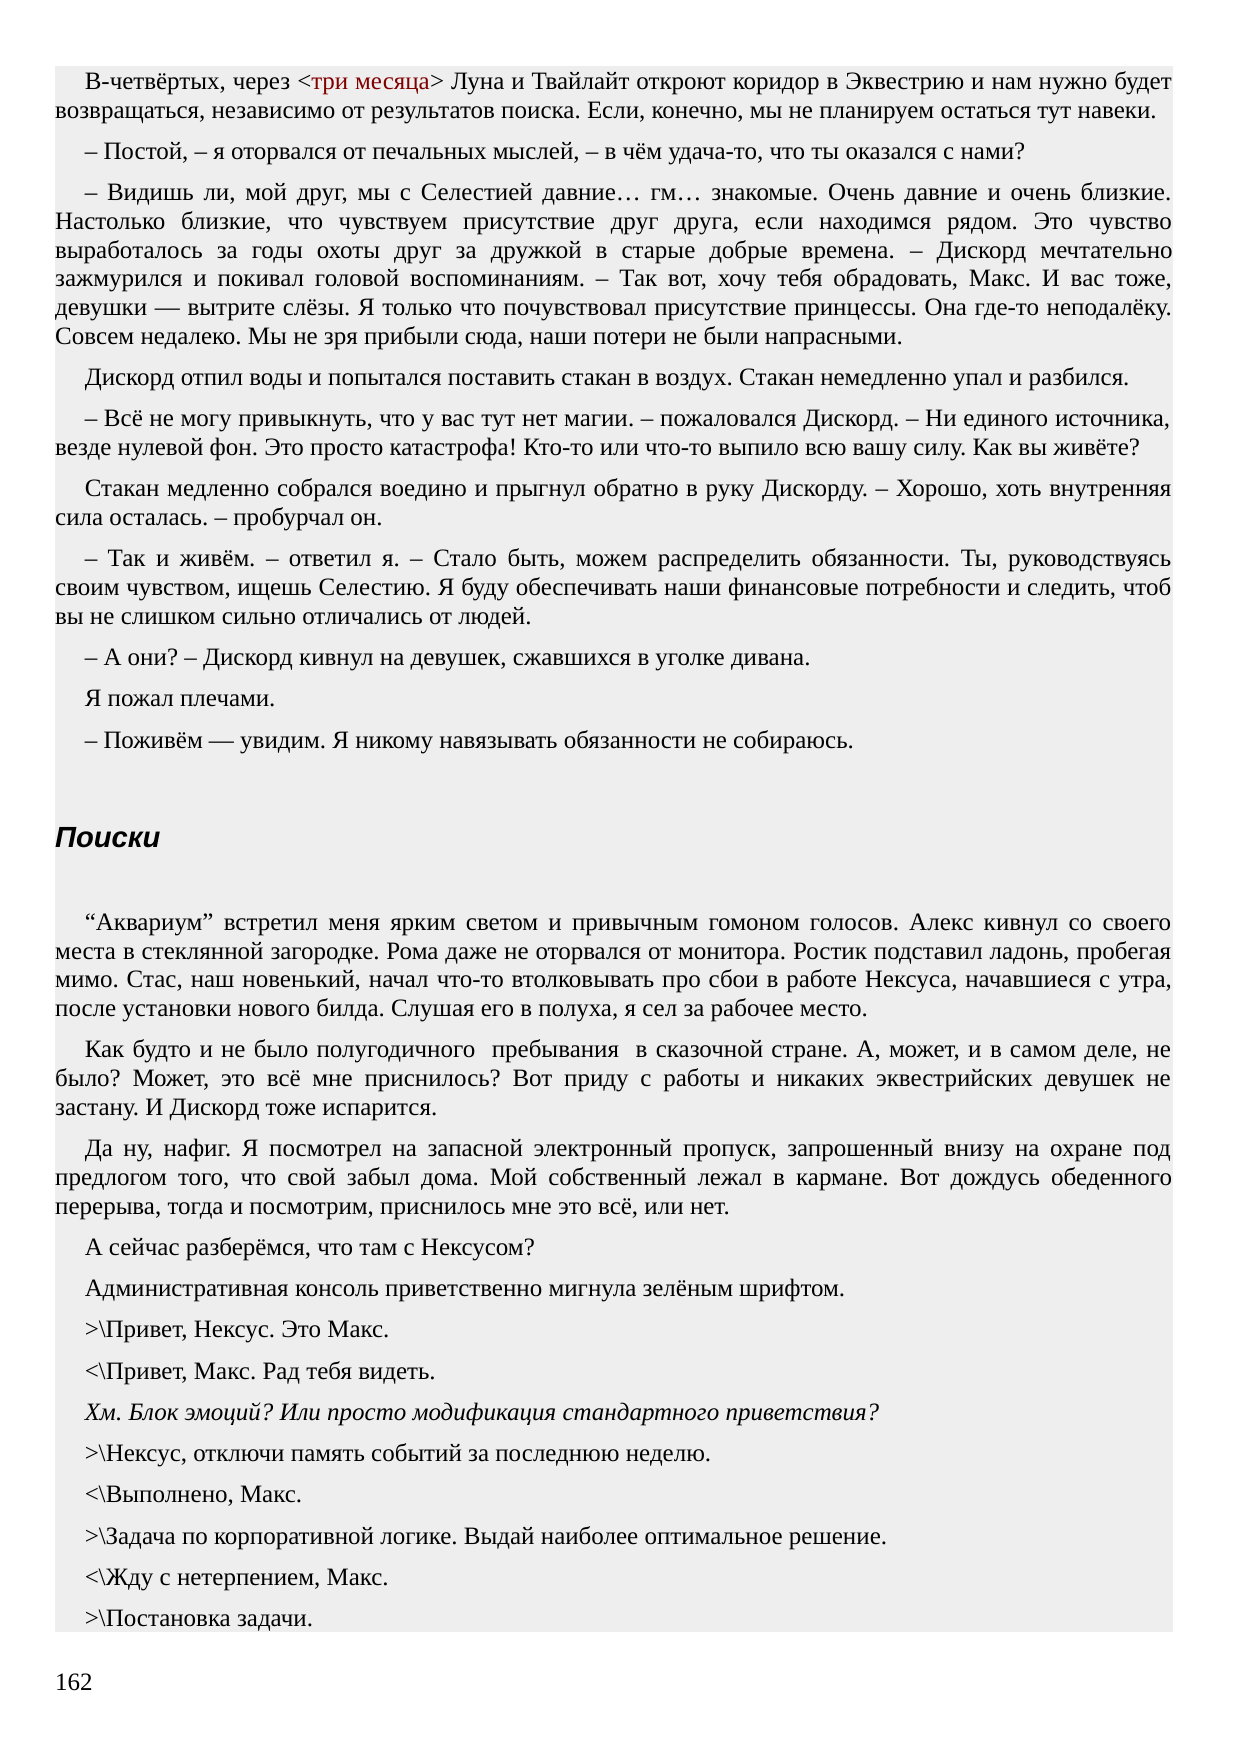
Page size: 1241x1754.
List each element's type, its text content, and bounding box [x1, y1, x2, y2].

text Стакан медленно собрался воедино и прыгнул обратно в руку Дискорду. – Хорошо, хоть внутренняя сила осталась. – пробурчал он. [55, 473, 1173, 531]
text Да ну, нафиг. Я посмотрел на запасной электронный пропуск, запрошенный внизу на охране под предлогом того, что свой забыл дома. Мой собственный лежал в кармане. Вот дождусь обеденного перерыва, тогда и посмотрим, приснилось мне это всё, или нет. [55, 1133, 1173, 1219]
text <\Привет, Макс. Рад тебя видеть. [55, 1356, 1173, 1384]
text Я пожал плечами. [55, 683, 1173, 712]
text >\Нексус, отключи память событий за последнюю неделю. [55, 1438, 1173, 1467]
subtitle Поиски [55, 820, 1173, 853]
text – Так и живём. – ответил я. – Стало быть, можем распределить обязанности. Ты, руководствуясь своим чувством, ищешь Селестию. Я буду обеспечивать наши финансовые потребности и следить, чтоб вы не слишком сильно отличались от людей. [55, 543, 1173, 630]
text >\Задача по корпоративной логике. Выдай наиболее оптимальное решение. [55, 1521, 1173, 1549]
text – А они? – Дискорд кивнул на девушек, сжавшихся в уголке дивана. [55, 642, 1173, 671]
text Дискорд отпил воды и попытался поставить стакан в воздух. Стакан немедленно упал и разбился. [55, 362, 1173, 391]
text Хм. Блок эмоций? Или просто модификация стандартного приветствия? [55, 1397, 1173, 1426]
text – Видишь ли, мой друг, мы с Селестией давние… гм… знакомые. Очень давние и очень близкие. Настолько близкие, что чувствуем присутствие друг друга, если находимся рядом. Это чувство выработалось за годы охоты друг за дружкой в старые добрые времена. – Дискорд мечтательно зажмурился и покивал головой воспоминаниям. – Так вот, хочу тебя обрадовать, Макс. И вас тоже, девушки — вытрите слёзы. Я только что почувствовал присутствие принцессы. Она где-то неподалёку. Совсем недалеко. Мы не зря прибыли сюда, наши потери не были напрасными. [55, 177, 1173, 350]
text Как будто и не было полугодичного пребывания в сказочной стране. А, может, и в самом деле, не было? Может, это всё мне приснилось? Вот приду с работы и никаких эквестрийских девушек не застану. И Дискорд тоже испарится. [55, 1034, 1173, 1121]
text В-четвёртых, через <три месяца> Луна и Твайлайт откроют коридор в Эквестрию и нам нужно будет возвращаться, независимо от результатов поиска. Если, конечно, мы не планируем остаться тут навеки. [55, 66, 1173, 123]
text – Всё не могу привыкнуть, что у вас тут нет магии. – пожаловался Дискорд. – Ни единого источника, везде нулевой фон. Это просто катастрофа! Кто-то или что-то выпило всю вашу силу. Как вы живёте? [55, 403, 1173, 461]
text Административная консоль приветственно мигнула зелёным шрифтом. [55, 1273, 1173, 1302]
text <\Жду с нетерпением, Макс. [55, 1562, 1173, 1591]
text >\Постановка задачи. [55, 1603, 1173, 1632]
text – Постой, – я оторвался от печальных мыслей, – в чём удача-то, что ты оказался с нами? [55, 136, 1173, 165]
text А сейчас разберёмся, что там с Нексусом? [55, 1232, 1173, 1261]
text – Поживём — увидим. Я никому навязывать обязанности не собираюсь. [55, 725, 1173, 753]
text <\Выполнено, Макс. [55, 1479, 1173, 1508]
text >\Привет, Нексус. Это Макс. [55, 1314, 1173, 1343]
text “Аквариум” встретил меня ярким светом и привычным гомоном голосов. Алекс кивнул со своего места в стеклянной загородке. Рома даже не оторвался от монитора. Ростик подставил ладонь, пробегая мимо. Стас, наш новенький, начал что-то втолковывать про сбои в работе Нексуса, начавшиеся с утра, после установки нового билда. Слушая его в полуха, я сел за рабочее место. [55, 907, 1173, 1022]
